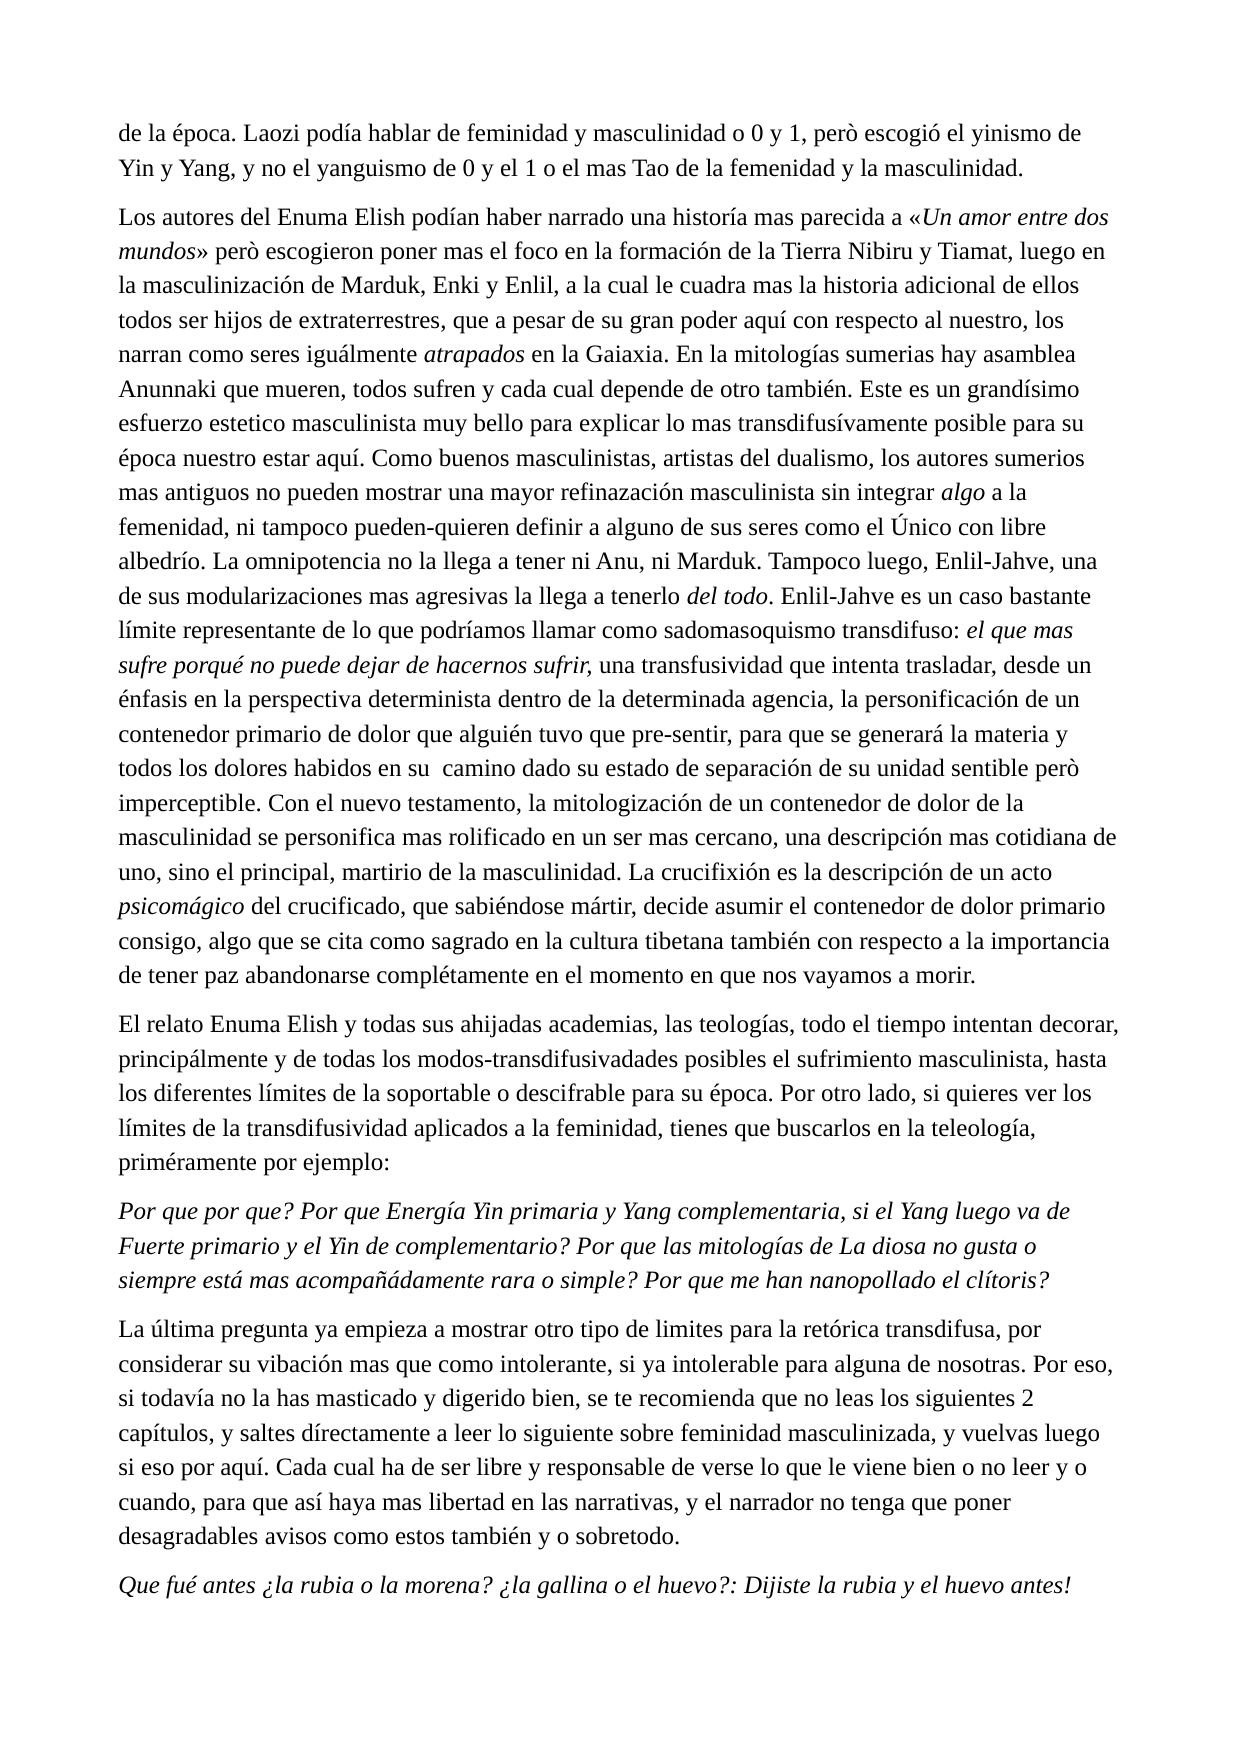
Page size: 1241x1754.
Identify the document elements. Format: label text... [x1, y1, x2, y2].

text El relato Enuma Elish y todas sus ahijadas academias, las teologías, todo el tiempo intentan decorar, principálmente y de todas los modos-transdifusivadades posibles el sufrimiento masculinista, hasta los diferentes límites de la soportable o descifrable para su época. Por otro lado, si quieres ver los límites de la transdifusividad aplicados a la feminidad, tienes que buscarlos en la teleología, priméramente por ejemplo: [118, 1009, 1122, 1176]
text La última pregunta ya empieza a mostrar otro tipo de limites para la retórica transdifusa, por considerar su vibación mas que como intolerante, si ya intolerable para alguna de nosotras. Por eso, si todavía no la has masticado y digerido bien, se te recomienda que no leas los siguientes 2 capítulos, y saltes dírectamente a leer lo siguiente sobre feminidad masculinizada, y vuelvas luego si eso por aquí. Cada cual ha de ser libre y responsable de verse lo que le viene bien o no leer y o cuando, para que así haya mas libertad en las narrativas, y el narrador no tenga que poner desagradables avisos como estos también y o sobretodo. [118, 1314, 1122, 1550]
text Que fué antes ¿la rubia o la morena? ¿la gallina o el huevo?: Dijiste la rubia y el huevo antes! [118, 1570, 1122, 1599]
text Los autores del Enuma Elish podían haber narrado una historía mas parecida a «Un amor entre dos mundos» però escogieron poner mas el foco en la formación de la Tierra Nibiru y Tiamat, luego en la masculinización de Marduk, Enki y Enlil, a la cual le cuadra mas la historia adicional de ellos todos ser hijos de extraterrestres, que a pesar de su gran poder aquí con respecto al nuestro, los narran como seres iguálmente atrapados en la Gaiaxia. En la mitologías sumerias hay asamblea Anunnaki que mueren, todos sufren y cada cual depende de otro también. Este es un grandísimo esfuerzo estetico masculinista muy bello para explicar lo mas transdifusívamente posible para su época nuestro estar aquí. Como buenos masculinistas, artistas del dualismo, los autores sumerios mas antiguos no pueden mostrar una mayor refinazación masculinista sin integrar algo a la femenidad, ni tampoco pueden-quieren definir a alguno de sus seres como el Único con libre albedrío. La omnipotencia no la llega a tener ni Anu, ni Marduk. Tampoco luego, Enlil-Jahve, una de sus modularizaciones mas agresivas la llega a tenerlo del todo. Enlil-Jahve es un caso bastante límite representante de lo que podríamos llamar como sadomasoquismo transdifuso: el que mas sufre porqué no puede dejar de hacernos sufrir, una transfusividad que intenta trasladar, desde un énfasis en la perspectiva determinista dentro de la determinada agencia, la personificación de un contenedor primario de dolor que alguién tuvo que pre-sentir, para que se generará la materia y todos los dolores habidos en su camino dado su estado de separación de su unidad sentible però imperceptible. Con el nuevo testamento, la mitologización de un contenedor de dolor de la masculinidad se personifica mas rolificado en un ser mas cercano, una descripción mas cotidiana de uno, sino el principal, martirio de la masculinidad. La crucifixión es la descripción de un acto psicomágico del crucificado, que sabiéndose mártir, decide asumir el contenedor de dolor primario consigo, algo que se cita como sagrado en la cultura tibetana también con respecto a la importancia de tener paz abandonarse complétamente en el momento en que nos vayamos a morir. [118, 202, 1122, 989]
text Por que por que? Por que Energía Yin primaria y Yang complementaria, si el Yang luego va de Fuerte primario y el Yin de complementario? Por que las mitologías de La diosa no gusta o siempre está mas acompañádamente rara o simple? Por que me han nanopollado el clítoris? [118, 1196, 1122, 1294]
text de la época. Laozi podía hablar de feminidad y masculinidad o 0 y 1, però escogió el yinismo de Yin y Yang, y no el yanguismo de 0 y el 1 o el mas Tao de la femenidad y la masculinidad. [118, 118, 1122, 181]
